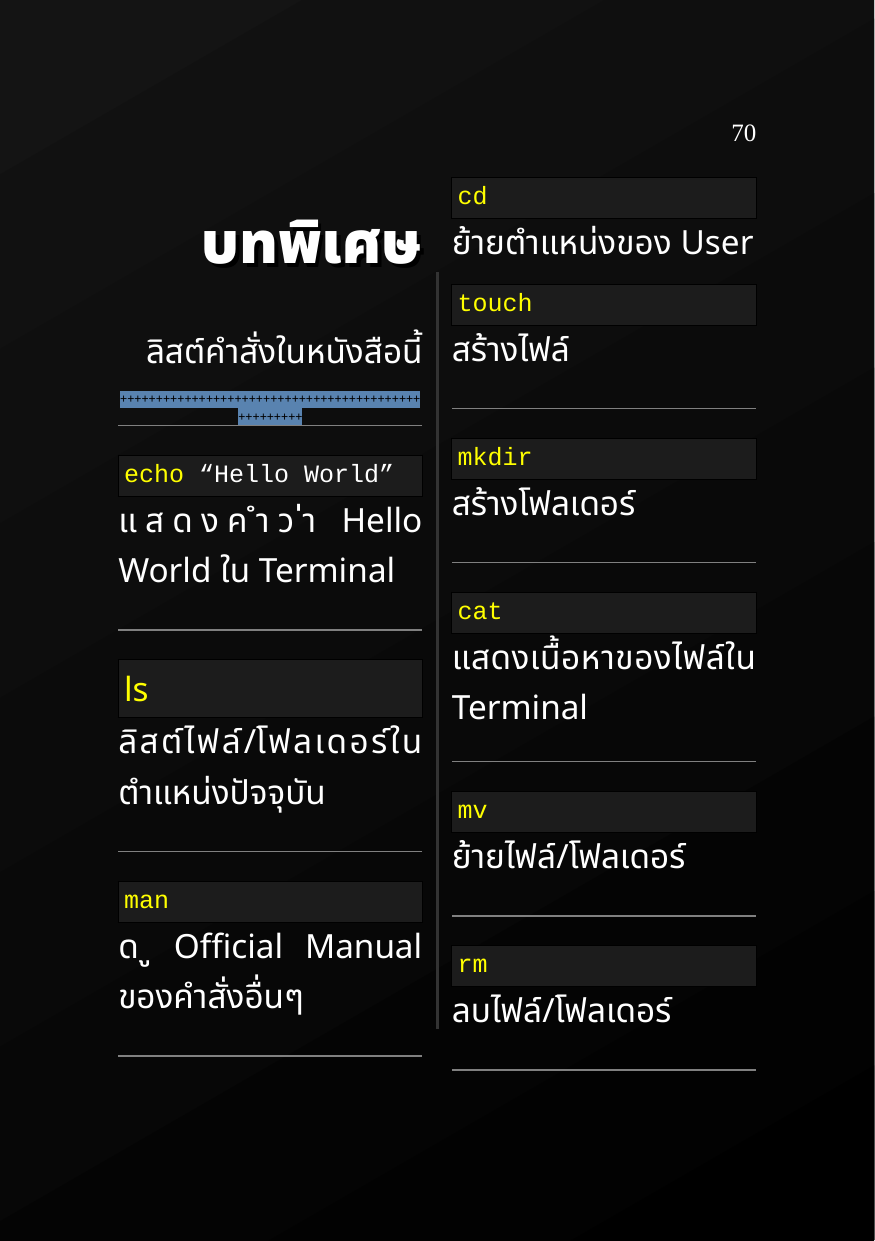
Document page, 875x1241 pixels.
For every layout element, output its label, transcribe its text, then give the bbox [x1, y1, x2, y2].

table_header mkdir [452, 439, 756, 479]
table_header mv [452, 792, 756, 832]
table_header touch [452, 285, 756, 325]
table_header cd [452, 178, 756, 218]
text ลบไฟล์/โฟลเดอร์ [452, 987, 756, 1038]
table_header echo “Hello World” [119, 456, 422, 496]
title บทพิเศษ [118, 202, 422, 290]
table_header cat [452, 593, 756, 633]
text +++++++++++++++++++++++++++++++++++++++++++++++++++ [118, 391, 422, 425]
table_header man [119, 882, 422, 922]
text สร้างไฟล์ [452, 326, 756, 376]
text ดู Official Manual ของคำสั่งอื่นๆ [118, 923, 422, 1024]
text แสดงเนื้อหาของไฟล์ใน Terminal [452, 634, 756, 729]
table_header ls [119, 660, 422, 717]
text ย้ายตำแหน่งของ User [452, 219, 756, 269]
text สร้างโฟลเดอร์ [452, 480, 756, 530]
text ลิสต์ไฟล์/โฟลเดอร์ในตำแหน่งปัจจุบัน [118, 718, 422, 819]
table_header rm [452, 946, 756, 986]
text ย้ายไฟล์/โฟลเดอร์ [452, 833, 756, 884]
text แสดงคำว่า Hello World ใน Terminal [118, 497, 422, 598]
subtitle ลิสต์คำสั่งในหนังสือนี้ [118, 328, 422, 378]
